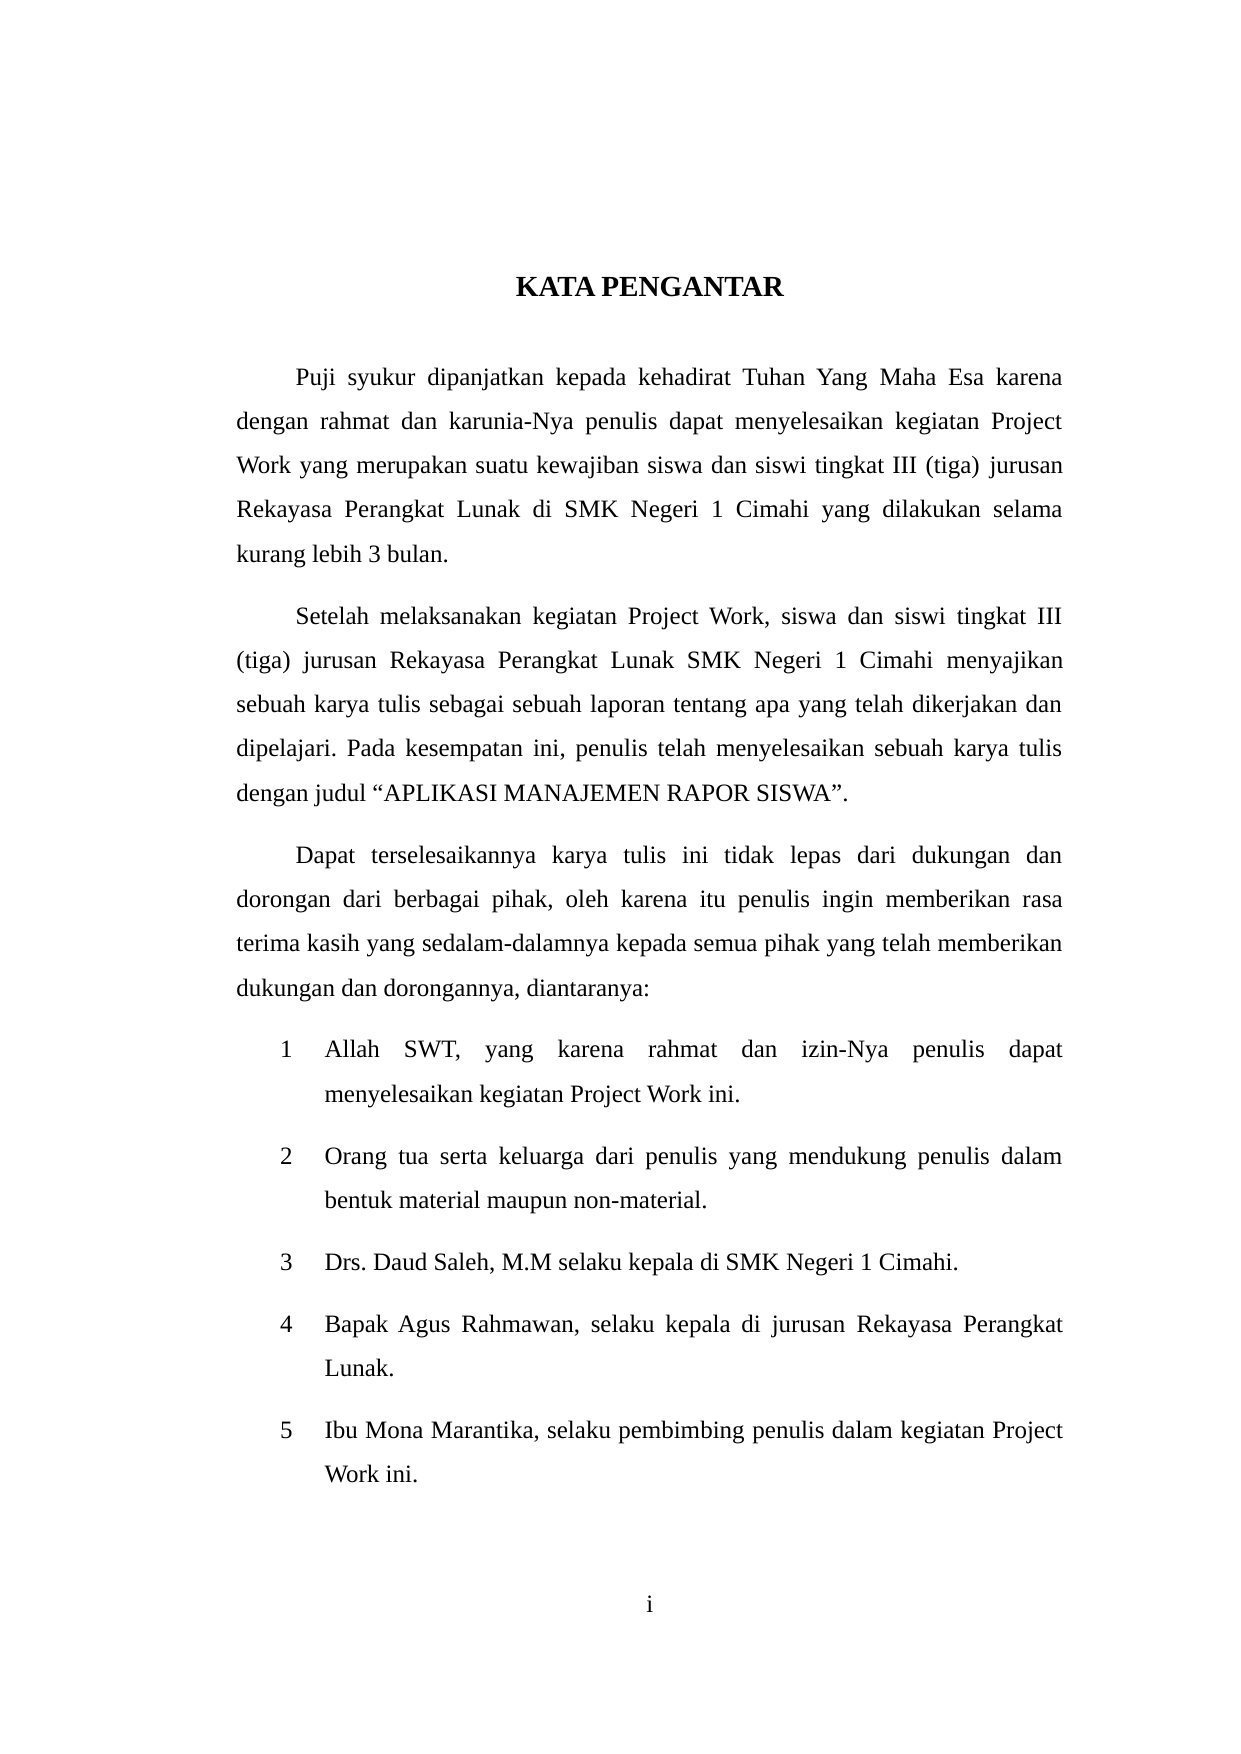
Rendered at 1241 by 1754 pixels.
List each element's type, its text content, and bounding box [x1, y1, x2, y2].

list Orang tua serta keluarga dari penulis yang mendukung penulis dalam bentuk material maupun non-material. [280, 1129, 1063, 1217]
list Ibu Mona Marantika, selaku pembimbing penulis dalam kegiatan Project Work ini. [280, 1403, 1063, 1492]
subtitle KATA PENGANTAR [236, 261, 1063, 305]
text Dapat terselesaikannya karya tulis ini tidak lepas dari dukungan dan dorongan dari berbagai pihak, oleh karena itu penulis ingin memberikan rasa terima kasih yang sedalam-dalamnya kepada semua pihak yang telah memberikan dukungan dan dorongannya, diantaranya: [236, 828, 1063, 1005]
list Allah SWT, yang karena rahmat dan izin-Nya penulis dapat menyelesaikan kegiatan Project Work ini. [280, 1022, 1063, 1111]
list Drs. Daud Saleh, M.M selaku kepala di SMK Negeri 1 Cimahi. [280, 1235, 1063, 1279]
text Puji syukur dipanjatkan kepada kehadirat Tuhan Yang Maha Esa karena dengan rahmat dan karunia-Nya penulis dapat menyelesaikan kegiatan Project Work yang merupakan suatu kewajiban siswa dan siswi tingkat III (tiga) jurusan Rekayasa Perangkat Lunak di SMK Negeri 1 Cimahi yang dilakukan selama kurang lebih 3 bulan. [236, 349, 1063, 571]
list Bapak Agus Rahmawan, selaku kepala di jurusan Rekayasa Perangkat Lunak. [280, 1297, 1063, 1386]
text Setelah melaksanakan kegiatan Project Work, siswa dan siswi tingkat III (tiga) jurusan Rekayasa Perangkat Lunak SMK Negeri 1 Cimahi menyajikan sebuah karya tulis sebagai sebuah laporan tentang apa yang telah dikerjakan dan dipelajari. Pada kesempatan ini, penulis telah menyelesaikan sebuah karya tulis dengan judul “APLIKASI MANAJEMEN RAPOR SISWA”. [236, 589, 1063, 810]
